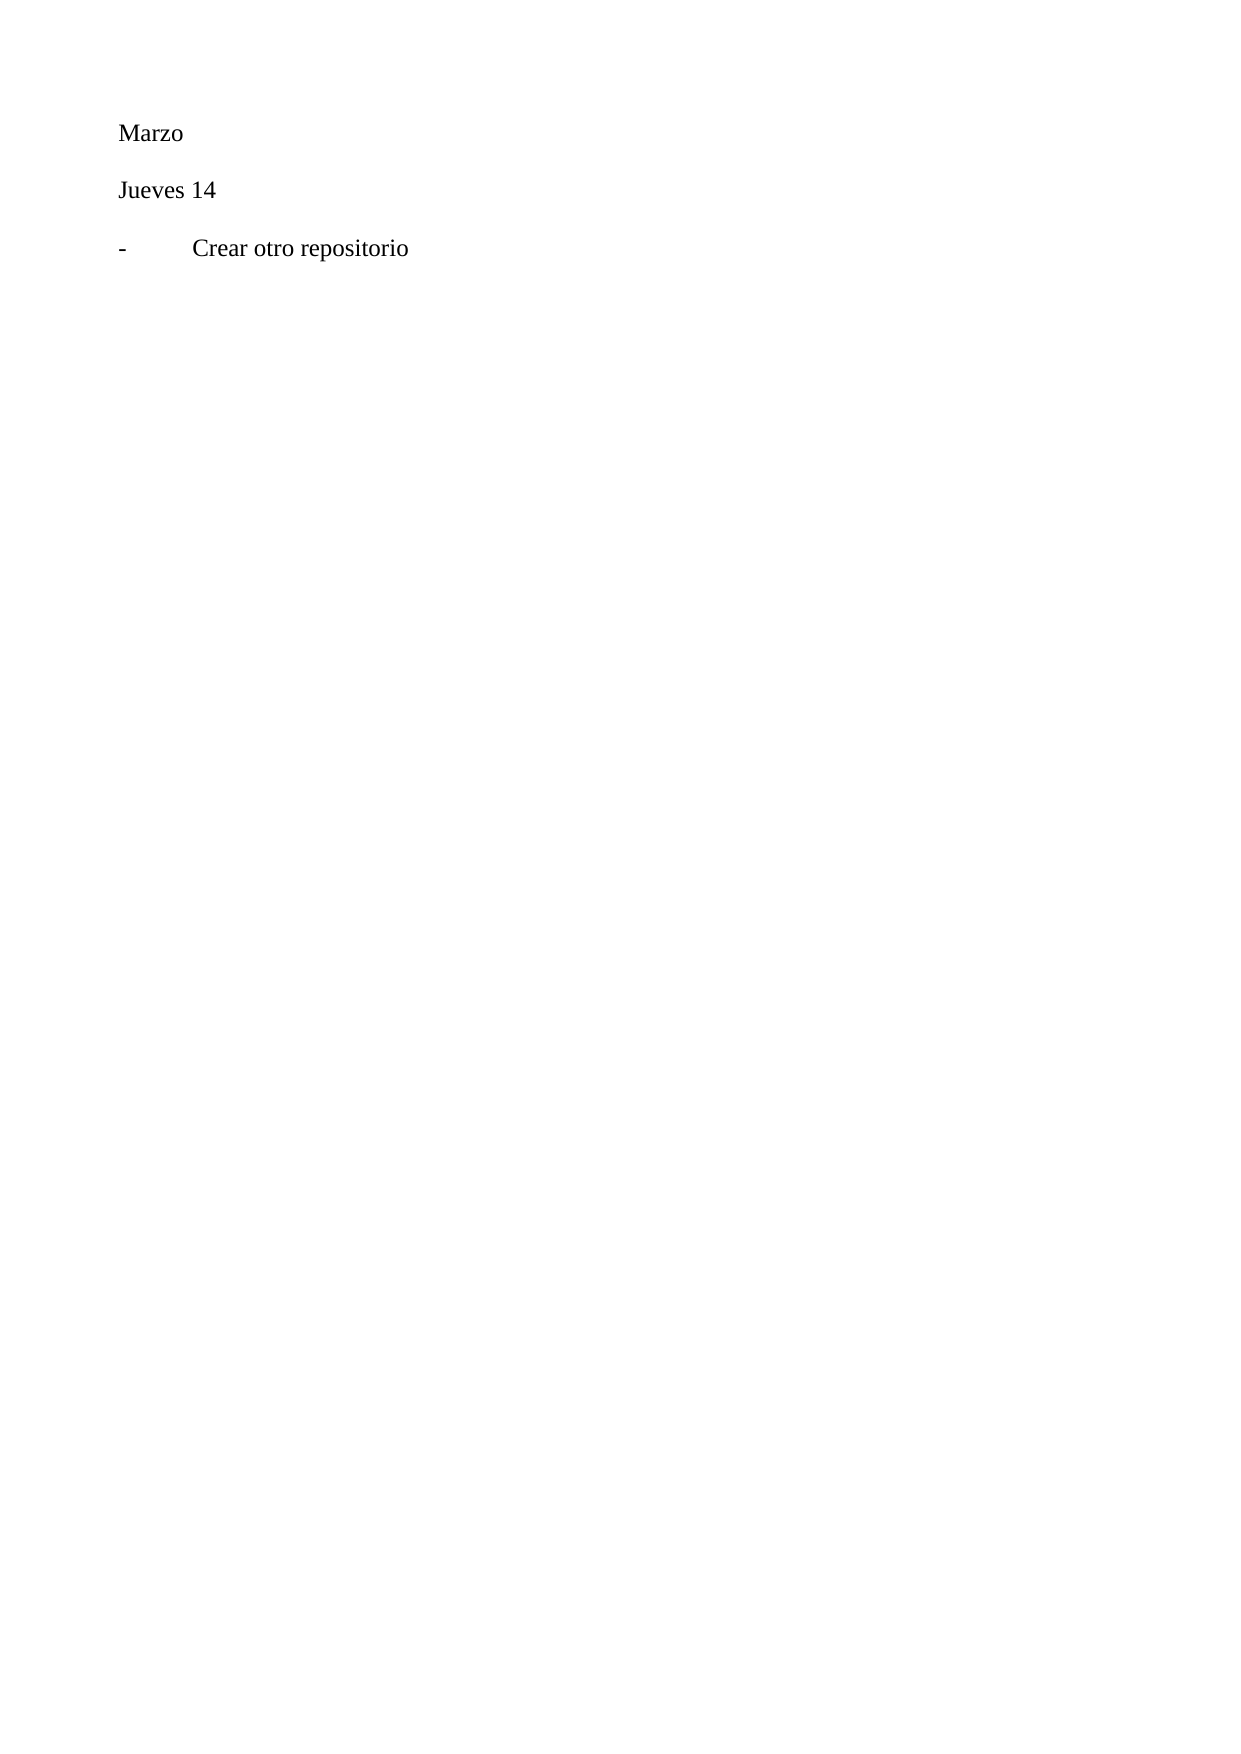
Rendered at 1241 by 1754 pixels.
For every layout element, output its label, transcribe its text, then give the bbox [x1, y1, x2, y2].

text - Crear otro repositorio [118, 233, 1122, 262]
text Marzo [118, 118, 1122, 147]
text Jueves 14 [118, 176, 1122, 204]
